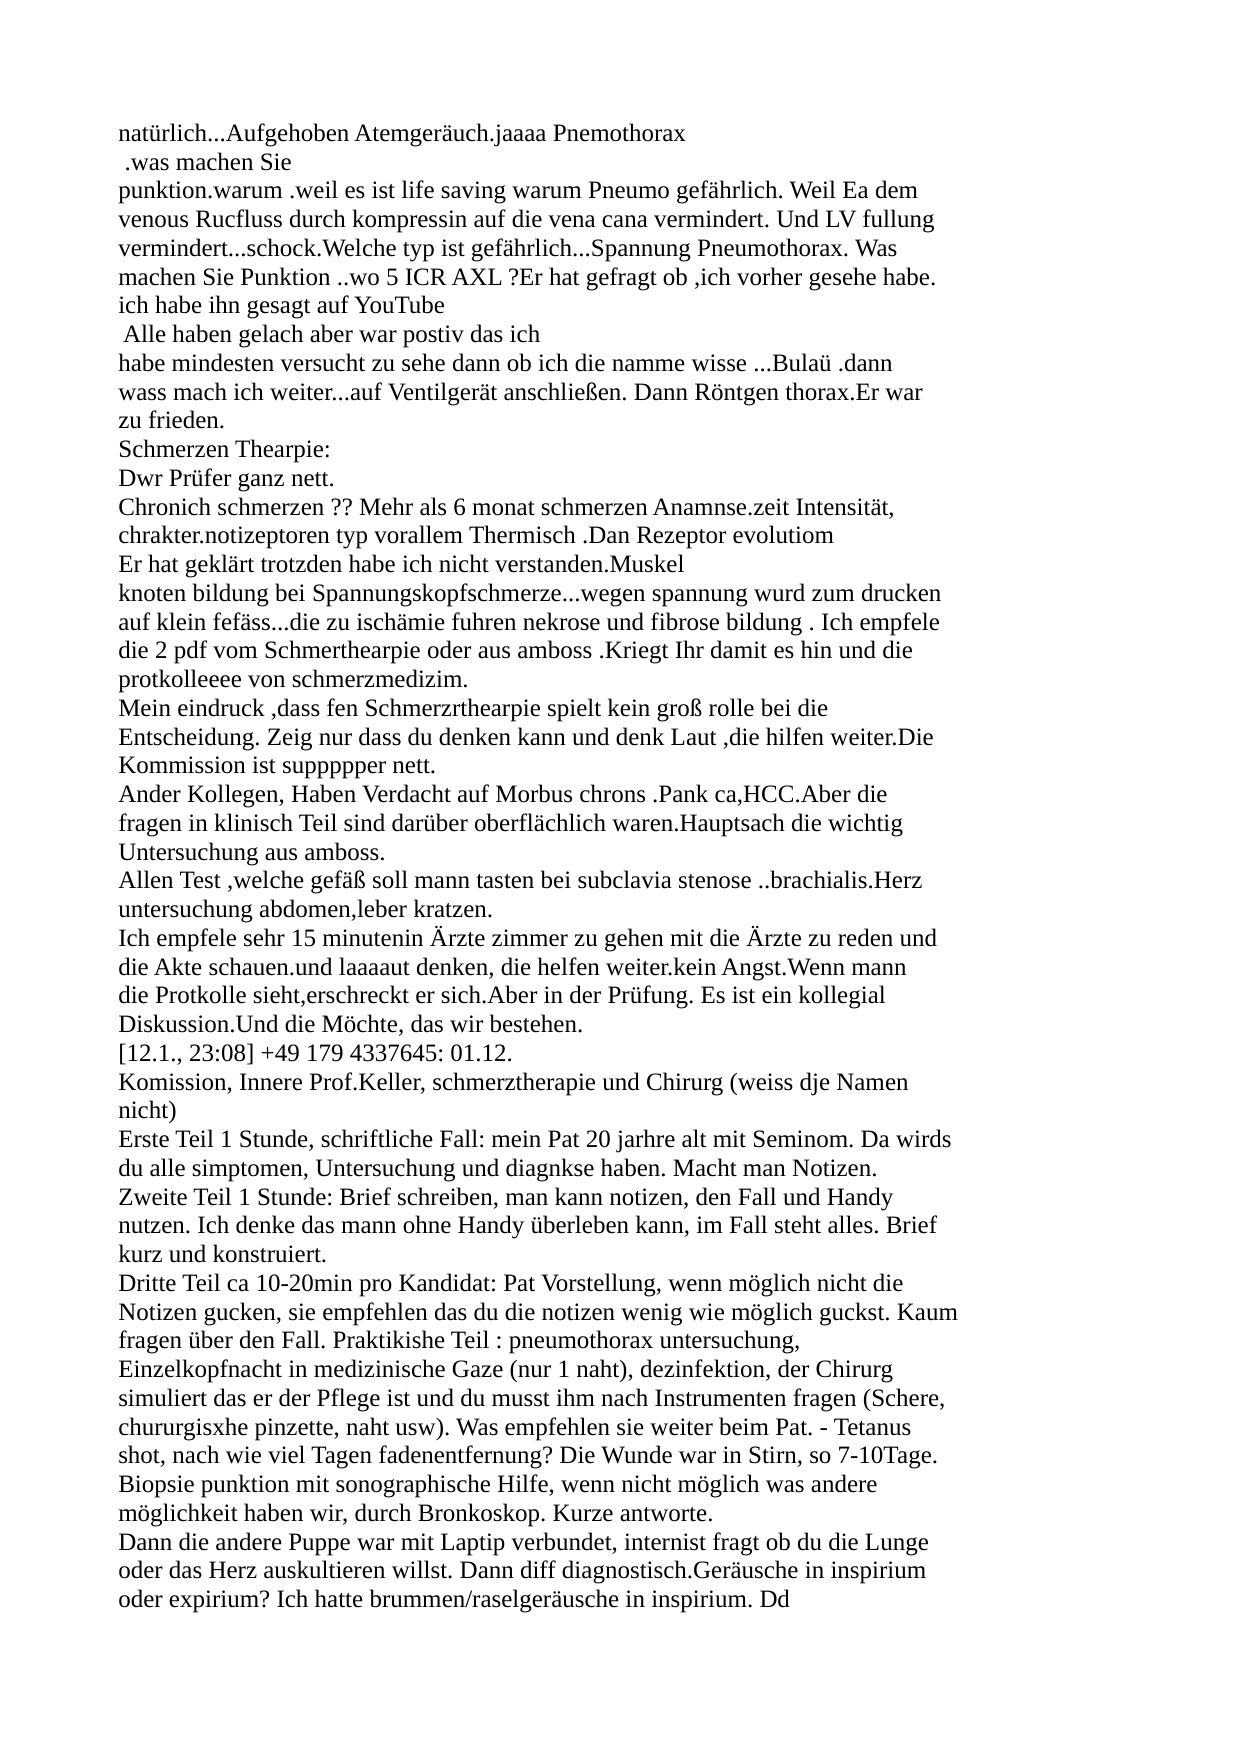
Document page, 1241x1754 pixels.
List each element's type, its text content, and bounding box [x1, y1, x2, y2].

text du alle simptomen, Untersuchung und diagnkse haben. Macht man Notizen. [118, 1153, 1122, 1182]
text vermindert...schock.Welche typ ist gefährlich...Spannung Pneumothorax. Was [118, 233, 1122, 262]
text die 2 pdf vom Schmerthearpie oder aus amboss .Kriegt Ihr damit es hin und die [118, 636, 1122, 664]
text protkolleeee von schmerzmedizim. [118, 664, 1122, 693]
text shot, nach wie viel Tagen fadenentfernung? Die Wunde war in Stirn, so 7-10Tage. [118, 1441, 1122, 1469]
text natürlich...Aufgehoben Atemgeräuch.jaaaa Pnemothorax [118, 118, 1122, 147]
text Zweite Teil 1 Stunde: Brief schreiben, man kann notizen, den Fall und Handy [118, 1182, 1122, 1211]
text Mein eindruck ,dass fen Schmerzrthearpie spielt kein groß rolle bei die [118, 693, 1122, 722]
text die Akte schauen.und laaaaut denken, die helfen weiter.kein Angst.Wenn mann [118, 952, 1122, 981]
text knoten bildung bei Spannungskopfschmerze...wegen spannung wurd zum drucken [118, 578, 1122, 607]
text Kommission ist suppppper nett. [118, 751, 1122, 779]
text die Protkolle sieht,erschreckt er sich.Aber in der Prüfung. Es ist ein kollegial [118, 981, 1122, 1009]
text wass mach ich weiter...auf Ventilgerät anschließen. Dann Röntgen thorax.Er war [118, 377, 1122, 406]
text chururgisxhe pinzette, naht usw). Was empfehlen sie weiter beim Pat. - Tetanus [118, 1412, 1122, 1441]
text Komission, Innere Prof.Keller, schmerztherapie und Chirurg (weiss dje Namen [118, 1067, 1122, 1096]
text Biopsie punktion mit sonographische Hilfe, wenn nicht möglich was andere [118, 1469, 1122, 1498]
text ich habe ihn gesagt auf YouTube [118, 291, 1122, 319]
text Diskussion.Und die Möchte, das wir bestehen. [118, 1009, 1122, 1038]
text auf klein fefäss...die zu ischämie fuhren nekrose und fibrose bildung . Ich empfele [118, 607, 1122, 636]
text [12.1., 23:08] +49 179 4337645: 01.12. [118, 1038, 1122, 1067]
text Untersuchung aus amboss. [118, 837, 1122, 866]
text machen Sie Punktion ..wo 5 ICR AXL ?Er hat gefragt ob ,ich vorher gesehe habe. [118, 262, 1122, 291]
text Ander Kollegen, Haben Verdacht auf Morbus chrons .Pank ca,HCC.Aber die [118, 779, 1122, 808]
text nutzen. Ich denke das mann ohne Handy überleben kann, im Fall steht alles. Brief [118, 1211, 1122, 1239]
text chrakter.notizeptoren typ vorallem Thermisch .Dan Rezeptor evolutiom [118, 521, 1122, 549]
text Chronich schmerzen ?? Mehr als 6 monat schmerzen Anamnse.zeit Intensität, [118, 492, 1122, 521]
text Notizen gucken, sie empfehlen das du die notizen wenig wie möglich guckst. Kaum [118, 1297, 1122, 1326]
text Dann die andere Puppe war mit Laptip verbundet, internist fragt ob du die Lunge [118, 1527, 1122, 1556]
text simuliert das er der Pflege ist und du musst ihm nach Instrumenten fragen (Schere, [118, 1383, 1122, 1412]
text Entscheidung. Zeig nur dass du denken kann und denk Laut ,die hilfen weiter.Die [118, 722, 1122, 751]
text kurz und konstruiert. [118, 1239, 1122, 1268]
text Erste Teil 1 Stunde, schriftliche Fall: mein Pat 20 jarhre alt mit Seminom. Da wirds [118, 1124, 1122, 1153]
text Dritte Teil ca 10-20min pro Kandidat: Pat Vorstellung, wenn möglich nicht die [118, 1268, 1122, 1297]
text Alle haben gelach aber war postiv das ich [118, 319, 1122, 348]
text Er hat geklärt trotzden habe ich nicht verstanden.Muskel [118, 549, 1122, 578]
text Allen Test ,welche gefäß soll mann tasten bei subclavia stenose ..brachialis.Herz [118, 866, 1122, 894]
text habe mindesten versucht zu sehe dann ob ich die namme wisse ...Bulaü .dann [118, 348, 1122, 377]
text .was machen Sie [118, 147, 1122, 176]
text Dwr Prüfer ganz nett. [118, 463, 1122, 492]
text Ich empfele sehr 15 minutenin Ärzte zimmer zu gehen mit die Ärzte zu reden und [118, 923, 1122, 952]
text möglichkeit haben wir, durch Bronkoskop. Kurze antworte. [118, 1498, 1122, 1527]
text Einzelkopfnacht in medizinische Gaze (nur 1 naht), dezinfektion, der Chirurg [118, 1354, 1122, 1383]
text oder das Herz auskultieren willst. Dann diff diagnostisch.Geräusche in inspirium [118, 1556, 1122, 1584]
text untersuchung abdomen,leber kratzen. [118, 894, 1122, 923]
text venous Rucfluss durch kompressin auf die vena cana vermindert. Und LV fullung [118, 204, 1122, 233]
text punktion.warum .weil es ist life saving warum Pneumo gefährlich. Weil Ea dem [118, 176, 1122, 204]
text oder expirium? Ich hatte brummen/raselgeräusche in inspirium. Dd [118, 1584, 1122, 1613]
text Schmerzen Thearpie: [118, 434, 1122, 463]
text nicht) [118, 1096, 1122, 1124]
text fragen über den Fall. Praktikishe Teil : pneumothorax untersuchung, [118, 1326, 1122, 1354]
text fragen in klinisch Teil sind darüber oberflächlich waren.Hauptsach die wichtig [118, 808, 1122, 837]
text zu frieden. [118, 406, 1122, 434]
